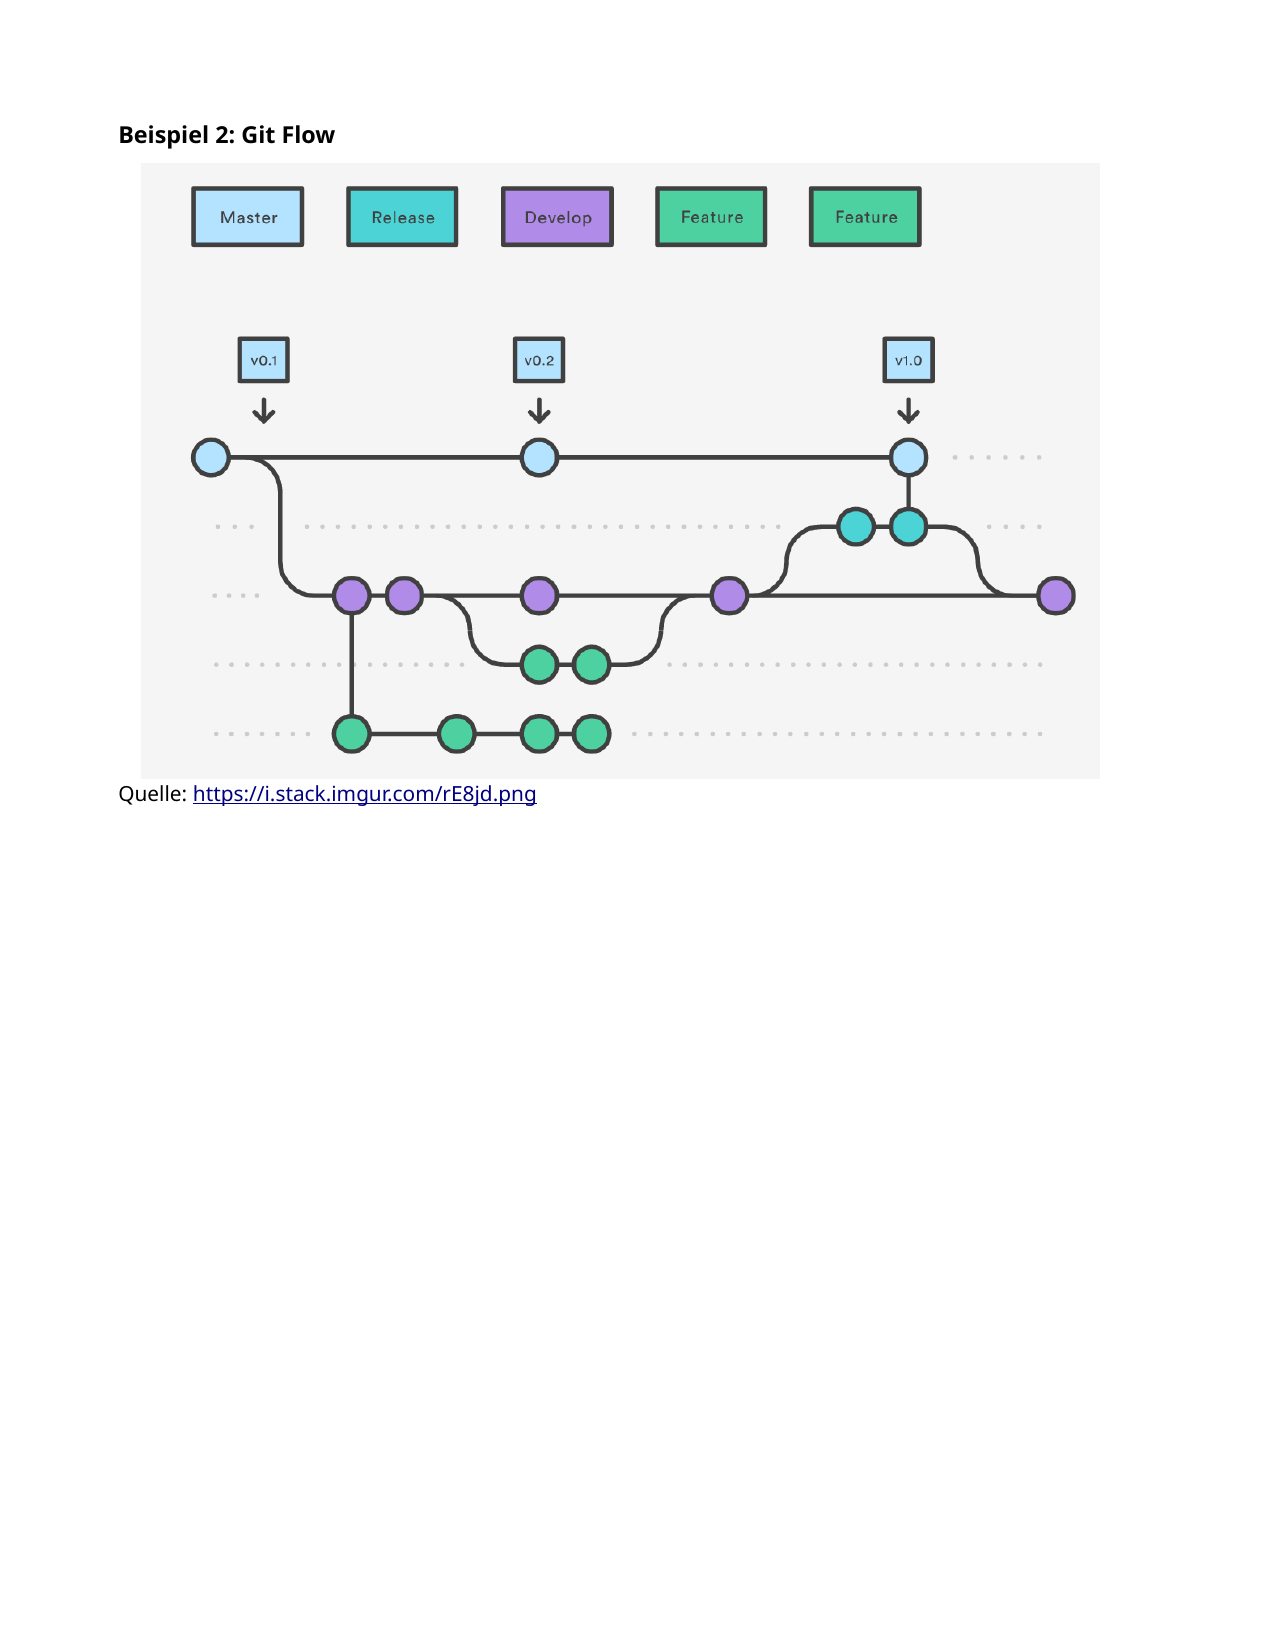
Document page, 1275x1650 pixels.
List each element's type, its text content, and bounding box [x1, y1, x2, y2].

picture [140, 163, 1100, 779]
subtitle Beispiel 2: Git Flow [118, 118, 1157, 150]
text Quelle: https://i.stack.imgur.com/rE8jd.png [118, 779, 1157, 807]
